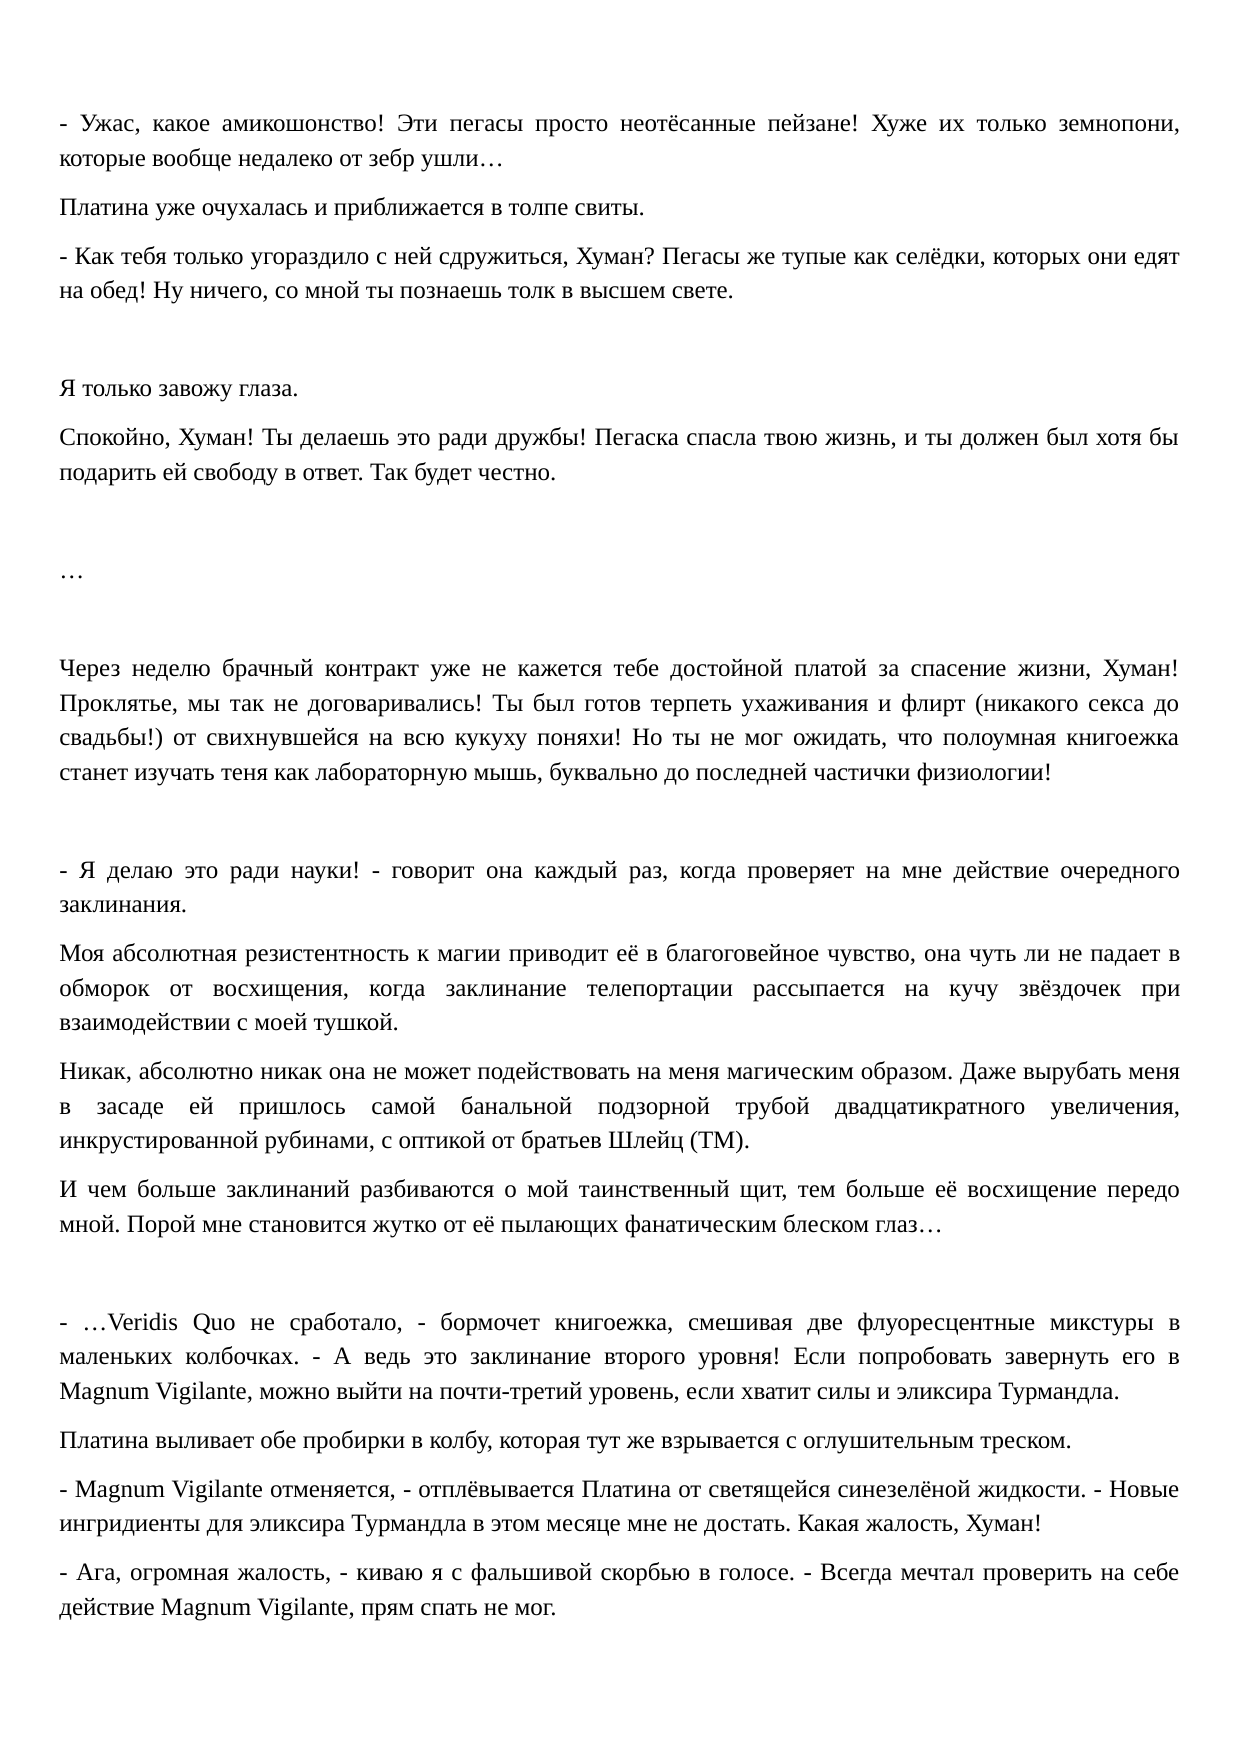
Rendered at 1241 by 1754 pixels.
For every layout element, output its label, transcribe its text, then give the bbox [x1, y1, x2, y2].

text - Я делаю это ради науки! - говорит она каждый раз, когда проверяет на мне действие очередного заклинания. [59, 855, 1181, 918]
text - Ага, огромная жалость, - киваю я с фальшивой скорбью в голосе. - Всегда мечтал проверить на себе действие Magnum Vigilante, прям спать не мог. [59, 1557, 1181, 1621]
text Через неделю брачный контракт уже не кажется тебе достойной платой за спасение жизни, Хуман! Проклятье, мы так не договаривались! Ты был готов терпеть ухаживания и флирт (никакого секса до свадьбы!) от свихнувшейся на всю кукуху поняхи! Но ты не мог ожидать, что полоумная книгоежка станет изучать теня как лабораторную мышь, буквально до последней частички физиологии! [59, 653, 1181, 785]
text Спокойно, Хуман! Ты делаешь это ради дружбы! Пегаска спасла твою жизнь, и ты должен был хотя бы подарить ей свободу в ответ. Так будет честно. [59, 422, 1181, 486]
text - Ужас, какое амикошонство! Эти пегасы просто неотёсанные пейзане! Хуже их только земнопони, которые вообще недалеко от зебр ушли… [59, 108, 1181, 171]
text - Magnum Vigilante отменяется, - отплёвывается Платина от светящейся синезелёной жидкости. - Новые ингридиенты для эликсира Турмандла в этом месяце мне не достать. Какая жалость, Хуман! [59, 1474, 1181, 1537]
text - Как тебя только угораздило с ней сдружиться, Хуман? Пегасы же тупые как селёдки, которых они едят на обед! Ну ничего, со мной ты познаешь толк в высшем свете. [59, 241, 1181, 304]
text Моя абсолютная резистентность к магии приводит её в благоговейное чувство, она чуть ли не падает в обморок от восхищения, когда заклинание телепортации рассыпается на кучу звёздочек при взаимодействии с моей тушкой. [59, 938, 1181, 1036]
text И чем больше заклинаний разбиваются о мой таинственный щит, тем больше её восхищение передо мной. Порой мне становится жутко от её пылающих фанатическим блеском глаз… [59, 1174, 1181, 1237]
text Платина выливает обе пробирки в колбу, которая тут же взрывается с оглушительным треском. [59, 1425, 1181, 1454]
text Платина уже очухалась и приближается в толпе свиты. [59, 192, 1181, 220]
text … [59, 555, 1181, 584]
text - …Veridis Quo не сработало, - бормочет книгоежка, смешивая две флуоресцентные микстуры в маленьких колбочках. - А ведь это заклинание второго уровня! Если попробовать завернуть его в Magnum Vigilante, можно выйти на почти-третий уровень, если хватит силы и эликсира Турмандла. [59, 1307, 1181, 1404]
text Никак, абсолютно никак она не может подействовать на меня магическим образом. Даже вырубать меня в засаде ей пришлось самой банальной подзорной трубой двадцатикратного увеличения, инкрустированной рубинами, с оптикой от братьев Шлейц (ТМ). [59, 1056, 1181, 1154]
text Я только завожу глаза. [59, 373, 1181, 402]
